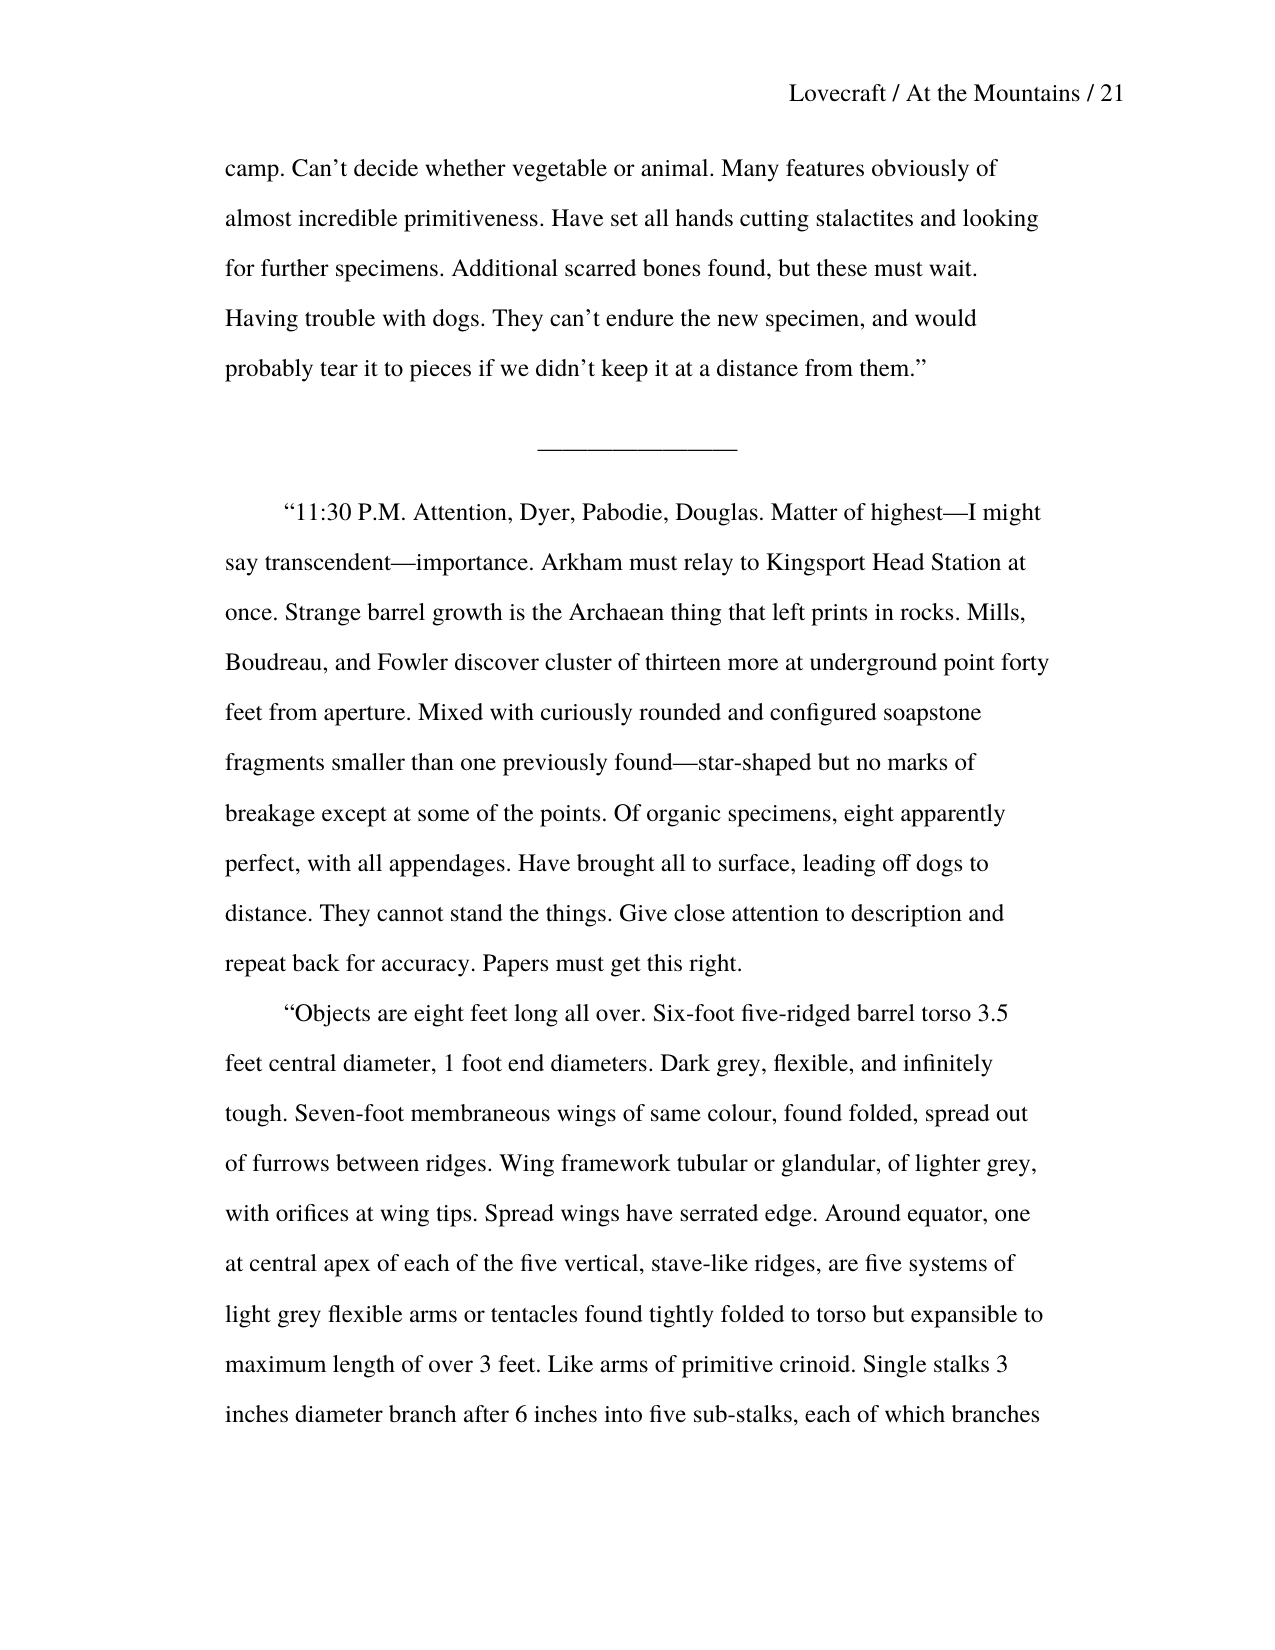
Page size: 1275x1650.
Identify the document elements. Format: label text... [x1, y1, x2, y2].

text camp. Can’t decide whether vegetable or animal. Many features obviously of almost incredible primitiveness. Have set all hands cutting stalactites and looking for further specimens. Additional scarred bones found, but these must wait. Having trouble with dogs. They can’t endure the new specimen, and would probably tear it to pieces if we didn’t keep it at a distance from them.” [225, 150, 1050, 384]
text “11:30 P.M. Attention, Dyer, Pabodie, Douglas. Matter of highest—I might say transcendent—importance. Arkham must relay to Kingsport Head Station at once. Strange barrel growth is the Archaean thing that left prints in rocks. Mills, Boudreau, and Fowler discover cluster of thirteen more at underground point forty feet from aperture. Mixed with curiously rounded and configured soapstone fragments smaller than one previously found—star-shaped but no marks of breakage except at some of the points. Of organic specimens, eight apparently perfect, with all appendages. Have brought all to surface, leading off dogs to distance. They cannot stand the things. Give close attention to description and repeat back for accuracy. Papers must get this right. [225, 494, 1050, 978]
text ———————— [150, 431, 1125, 464]
text “Objects are eight feet long all over. Six-foot five-ridged barrel torso 3.5 feet central diameter, 1 foot end diameters. Dark grey, flexible, and infinitely tough. Seven-foot membraneous wings of same colour, found folded, spread out of furrows between ridges. Wing framework tubular or glandular, of lighter grey, with orifices at wing tips. Spread wings have serrated edge. Around equator, one at central apex of each of the five vertical, stave-like ridges, are five systems of light grey flexible arms or tentacles found tightly folded to torso but expansible to maximum length of over 3 feet. Like arms of primitive crinoid. Single stalks 3 inches diameter branch after 6 inches into five sub-stalks, each of which branches [225, 995, 1050, 1429]
